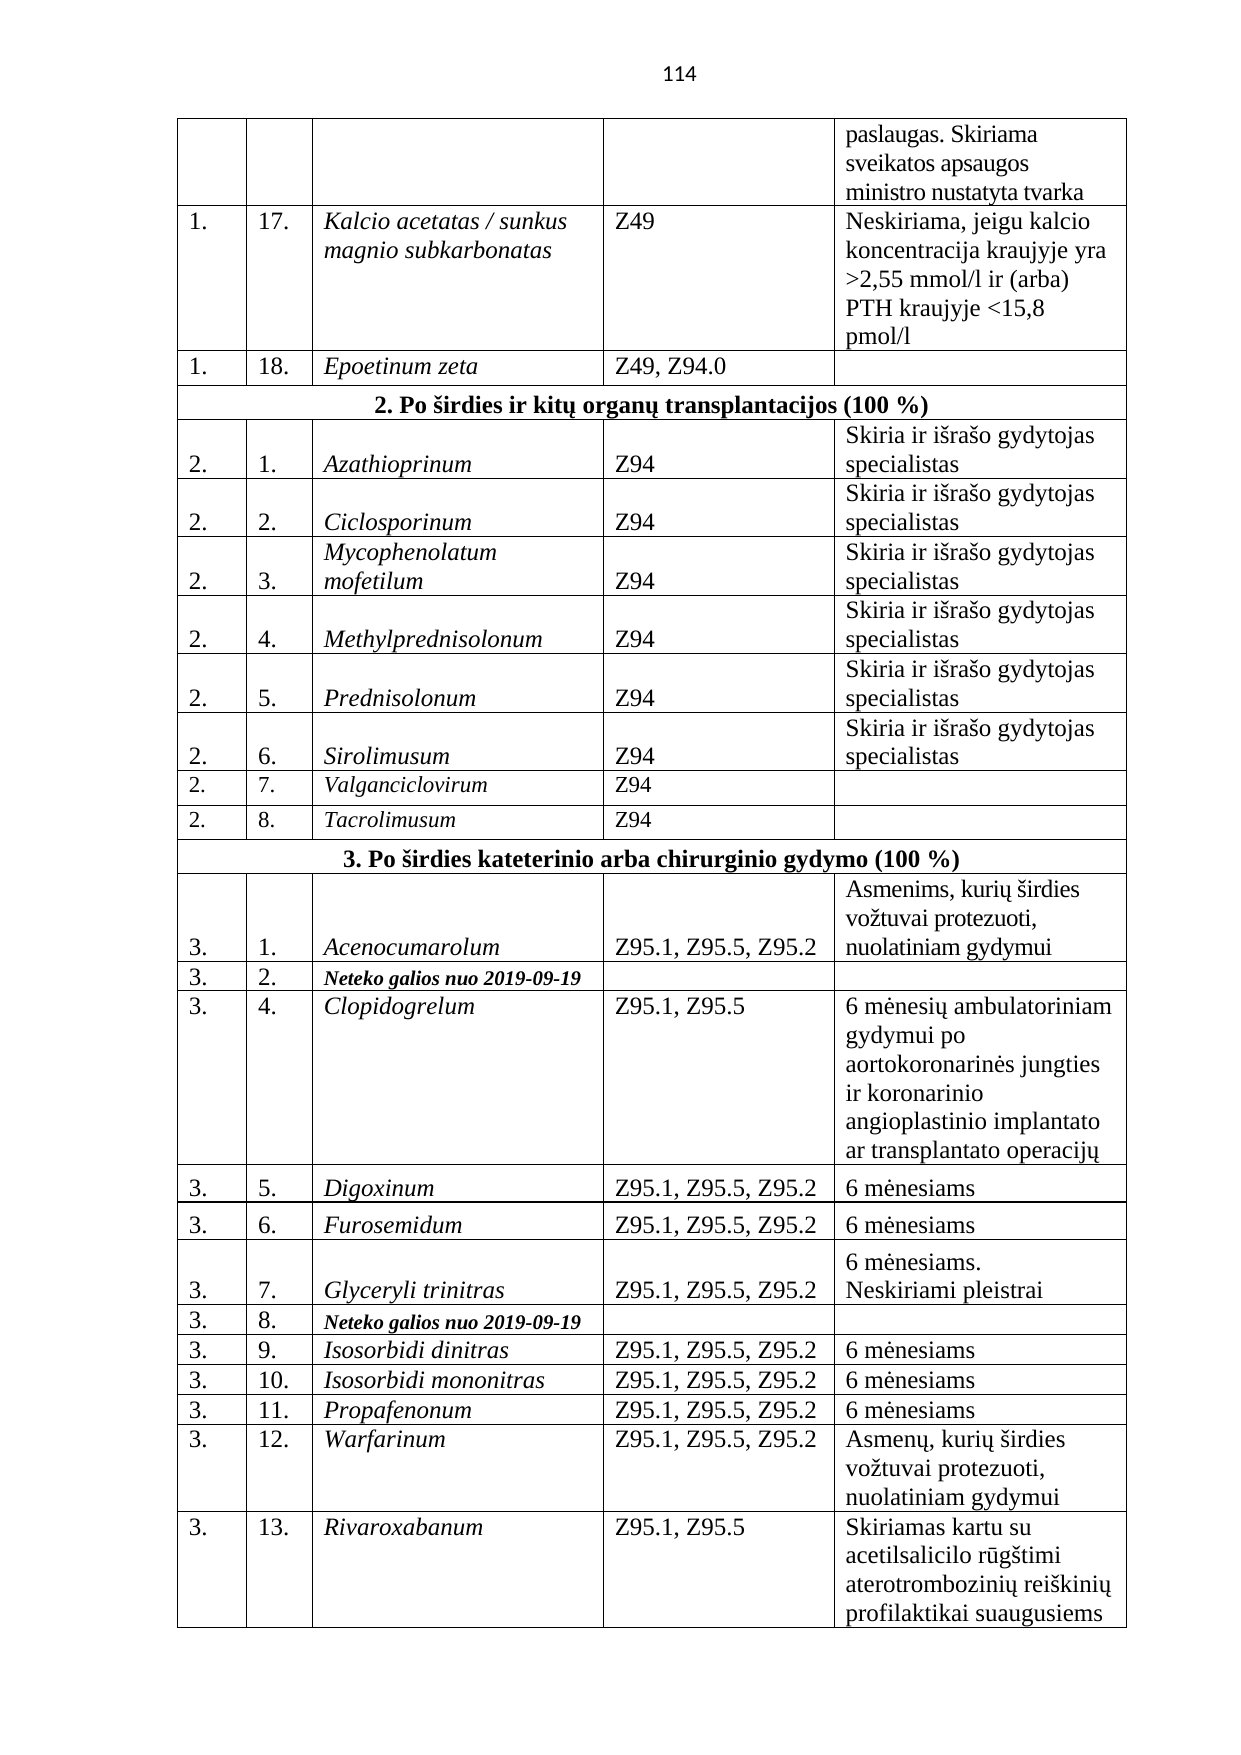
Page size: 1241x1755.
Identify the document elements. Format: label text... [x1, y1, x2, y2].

table_cell [835, 771, 1126, 804]
table_cell 6 mėnesiams [835, 1335, 1126, 1364]
table_cell Z94 [604, 420, 834, 477]
table_cell Neskiriama, jeigu kalcio koncentracija kraujyje yra >2,55 mmol/l ir (arba) PTH kraujyje <15,8 pmol/l [835, 206, 1126, 350]
table_cell 6. [247, 1203, 312, 1239]
table_cell Z94 [604, 713, 834, 770]
table_cell 3. [178, 1165, 246, 1201]
table_cell [604, 962, 834, 990]
table_cell Neteko galios nuo 2019-09-19 [313, 962, 603, 990]
table_cell Z95.1, Z95.5, Z95.2 [604, 1335, 834, 1364]
table_cell 2. [247, 479, 312, 536]
table_cell 5. [247, 1165, 312, 1201]
table_cell [835, 962, 1126, 990]
table_cell Skiria ir išrašo gydytojas specialistas [835, 479, 1126, 536]
table_cell 2. [178, 713, 246, 770]
table_cell [604, 119, 834, 205]
table_cell Z95.1, Z95.5, Z95.2 [604, 1395, 834, 1423]
table_cell Skiria ir išrašo gydytojas specialistas [835, 537, 1126, 594]
table_cell Valganciclovirum [313, 771, 603, 804]
table_cell 4. [247, 991, 312, 1164]
table_cell Prednisolonum [313, 654, 603, 712]
table_cell Z49, Z94.0 [604, 351, 834, 384]
table_cell 3. [178, 962, 246, 990]
table_cell [835, 806, 1126, 839]
table_cell Z95.1, Z95.5, Z95.2 [604, 1365, 834, 1394]
table_cell 11. [247, 1395, 312, 1423]
table_cell Skiriamas kartu su acetilsalicilo rūgštimi aterotrombozinių reiškinių profilaktikai suaugusiems [835, 1512, 1126, 1627]
table_cell 1. [178, 206, 246, 350]
table_cell 2. [247, 962, 312, 990]
table_cell Skiria ir išrašo gydytojas specialistas [835, 713, 1126, 770]
table_cell Z49 [604, 206, 834, 350]
table_cell Ciclosporinum [313, 479, 603, 536]
table_cell [835, 351, 1126, 384]
table_cell 3. [178, 1512, 246, 1627]
table_cell 3. [247, 537, 312, 594]
table_cell Azathioprinum [313, 420, 603, 477]
table_cell Warfarinum [313, 1425, 603, 1511]
table_cell Skiria ir išrašo gydytojas specialistas [835, 596, 1126, 653]
table_cell Z94 [604, 537, 834, 594]
table_cell 2. Po širdies ir kitų organų transplantacijos (100 %) [178, 386, 1126, 419]
table_cell [604, 1305, 834, 1334]
table_cell Epoetinum zeta [313, 351, 603, 384]
table_cell Z95.1, Z95.5, Z95.2 [604, 1425, 834, 1511]
table_cell 3. [178, 1395, 246, 1423]
table_cell 7. [247, 1240, 312, 1304]
table_cell 8. [247, 806, 312, 839]
table_cell Isosorbidi mononitras [313, 1365, 603, 1394]
table_cell 3. Po širdies kateterinio arba chirurginio gydymo (100 %) [178, 840, 1126, 873]
table_cell 10. [247, 1365, 312, 1394]
table_cell 3. [178, 1335, 246, 1364]
table_cell Methylprednisolonum [313, 596, 603, 653]
table_cell Glyceryli trinitras [313, 1240, 603, 1304]
table_cell Asmenims, kurių širdies vožtuvai protezuoti, nuolatiniam gydymui [835, 874, 1126, 961]
table_cell 7. [247, 771, 312, 804]
table_cell 2. [178, 806, 246, 839]
table_cell Z95.1, Z95.5, Z95.2 [604, 874, 834, 961]
table_cell 2. [178, 420, 246, 477]
table_cell Z95.1, Z95.5 [604, 1512, 834, 1627]
table_cell 17. [247, 206, 312, 350]
table_cell 3. [178, 1240, 246, 1304]
table_cell 6 mėnesiams [835, 1203, 1126, 1239]
table_cell paslaugas. Skiriama sveikatos apsaugos ministro nustatyta tvarka [835, 119, 1126, 205]
table_cell 2. [178, 537, 246, 594]
table_cell Z94 [604, 596, 834, 653]
table_cell [313, 119, 603, 205]
table_cell 1. [247, 874, 312, 961]
table_cell Rivaroxabanum [313, 1512, 603, 1627]
table_cell Skiria ir išrašo gydytojas specialistas [835, 654, 1126, 712]
table_cell Z95.1, Z95.5, Z95.2 [604, 1203, 834, 1239]
table_cell 2. [178, 479, 246, 536]
table_cell 1. [178, 351, 246, 384]
table_cell Asmenų, kurių širdies vožtuvai protezuoti, nuolatiniam gydymui [835, 1425, 1126, 1511]
table_cell Skiria ir išrašo gydytojas specialistas [835, 420, 1126, 477]
table_cell 6 mėnesiams. Neskiriami pleistrai [835, 1240, 1126, 1304]
table_cell Mycophenolatum mofetilum [313, 537, 603, 594]
table_cell Z94 [604, 654, 834, 712]
table_cell Propafenonum [313, 1395, 603, 1423]
table_cell 6 mėnesiams [835, 1365, 1126, 1394]
table_cell 13. [247, 1512, 312, 1627]
table_cell 3. [178, 1425, 246, 1511]
table_cell 12. [247, 1425, 312, 1511]
table_cell [835, 1305, 1126, 1334]
table_cell 3. [178, 1203, 246, 1239]
table_cell Tacrolimusum [313, 806, 603, 839]
table_cell [247, 119, 312, 205]
table_cell Sirolimusum [313, 713, 603, 770]
table_cell Z95.1, Z95.5 [604, 991, 834, 1164]
table_cell Isosorbidi dinitras [313, 1335, 603, 1364]
table_cell 2. [178, 654, 246, 712]
table_cell 8. [247, 1305, 312, 1334]
table_cell 18. [247, 351, 312, 384]
table_cell Z94 [604, 771, 834, 804]
table_cell 5. [247, 654, 312, 712]
table_cell Acenocumarolum [313, 874, 603, 961]
table_cell 2. [178, 596, 246, 653]
table_cell 2. [178, 771, 246, 804]
table_cell Z94 [604, 479, 834, 536]
table_cell 4. [247, 596, 312, 653]
table_cell 1. [247, 420, 312, 477]
table_cell Digoxinum [313, 1165, 603, 1201]
table_cell Neteko galios nuo 2019-09-19 [313, 1305, 603, 1334]
table_cell Z95.1, Z95.5, Z95.2 [604, 1240, 834, 1304]
table_cell Z94 [604, 806, 834, 839]
table_cell [178, 119, 246, 205]
table_cell Kalcio acetatas / sunkus magnio subkarbonatas [313, 206, 603, 350]
table_cell 6 mėnesiams [835, 1395, 1126, 1423]
table_cell Z95.1, Z95.5, Z95.2 [604, 1165, 834, 1201]
table_cell Furosemidum [313, 1203, 603, 1239]
table_cell 6 mėnesiams [835, 1165, 1126, 1201]
table_cell 6 mėnesių ambulatoriniam gydymui po aortokoronarinės jungties ir koronarinio angioplastinio implantato ar transplantato operacijų [835, 991, 1126, 1164]
table_cell 3. [178, 874, 246, 961]
table_cell 9. [247, 1335, 312, 1364]
table_cell 6. [247, 713, 312, 770]
table_cell 3. [178, 1305, 246, 1334]
table_cell 3. [178, 991, 246, 1164]
table_cell 3. [178, 1365, 246, 1394]
table_cell Clopidogrelum [313, 991, 603, 1164]
